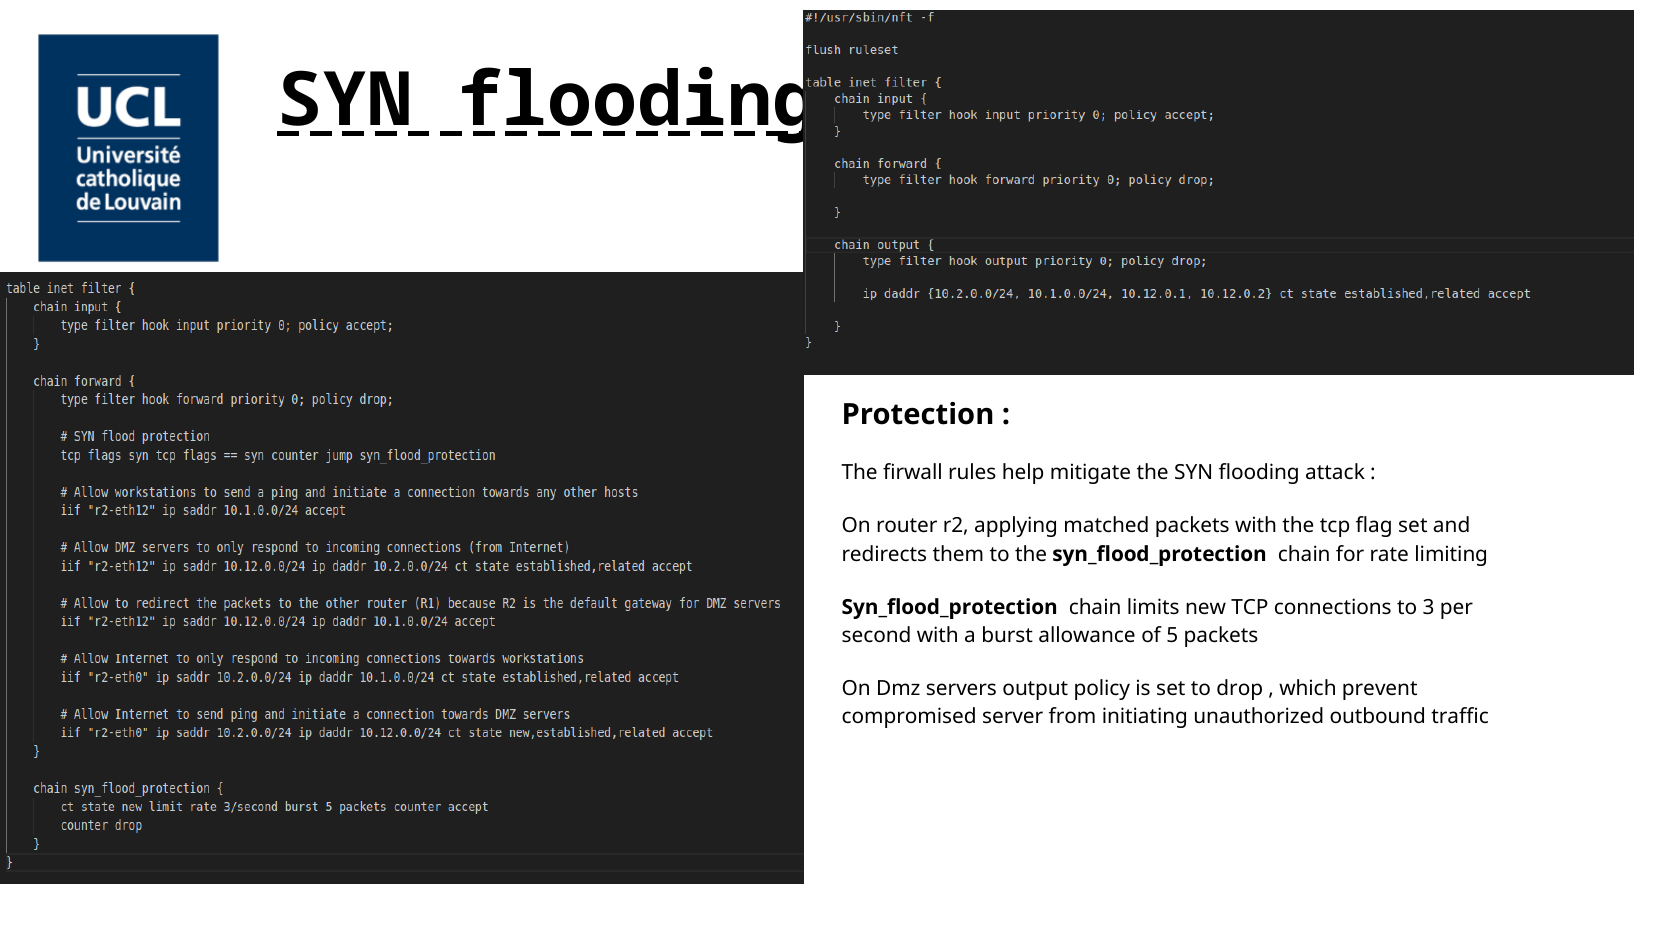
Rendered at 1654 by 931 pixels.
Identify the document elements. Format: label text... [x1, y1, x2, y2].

text_box SYN flooding [262, 37, 803, 128]
picture [37, 33, 221, 263]
picture [0, 10, 1634, 884]
text_box Protection : The firwall rules help mitigate the SYN flooding attack : On router r2, applying matched packets with the tcp flag set and redirects them to the syn_flood_protection chain for rate limiting Syn_flood_protection chain limits new TCP connections to 3 per second with a burst allowance of 5 packets On Dmz servers output policy is set to drop , which prevent compromised server from initiating unauthorized outbound traffic [826, 385, 1506, 789]
